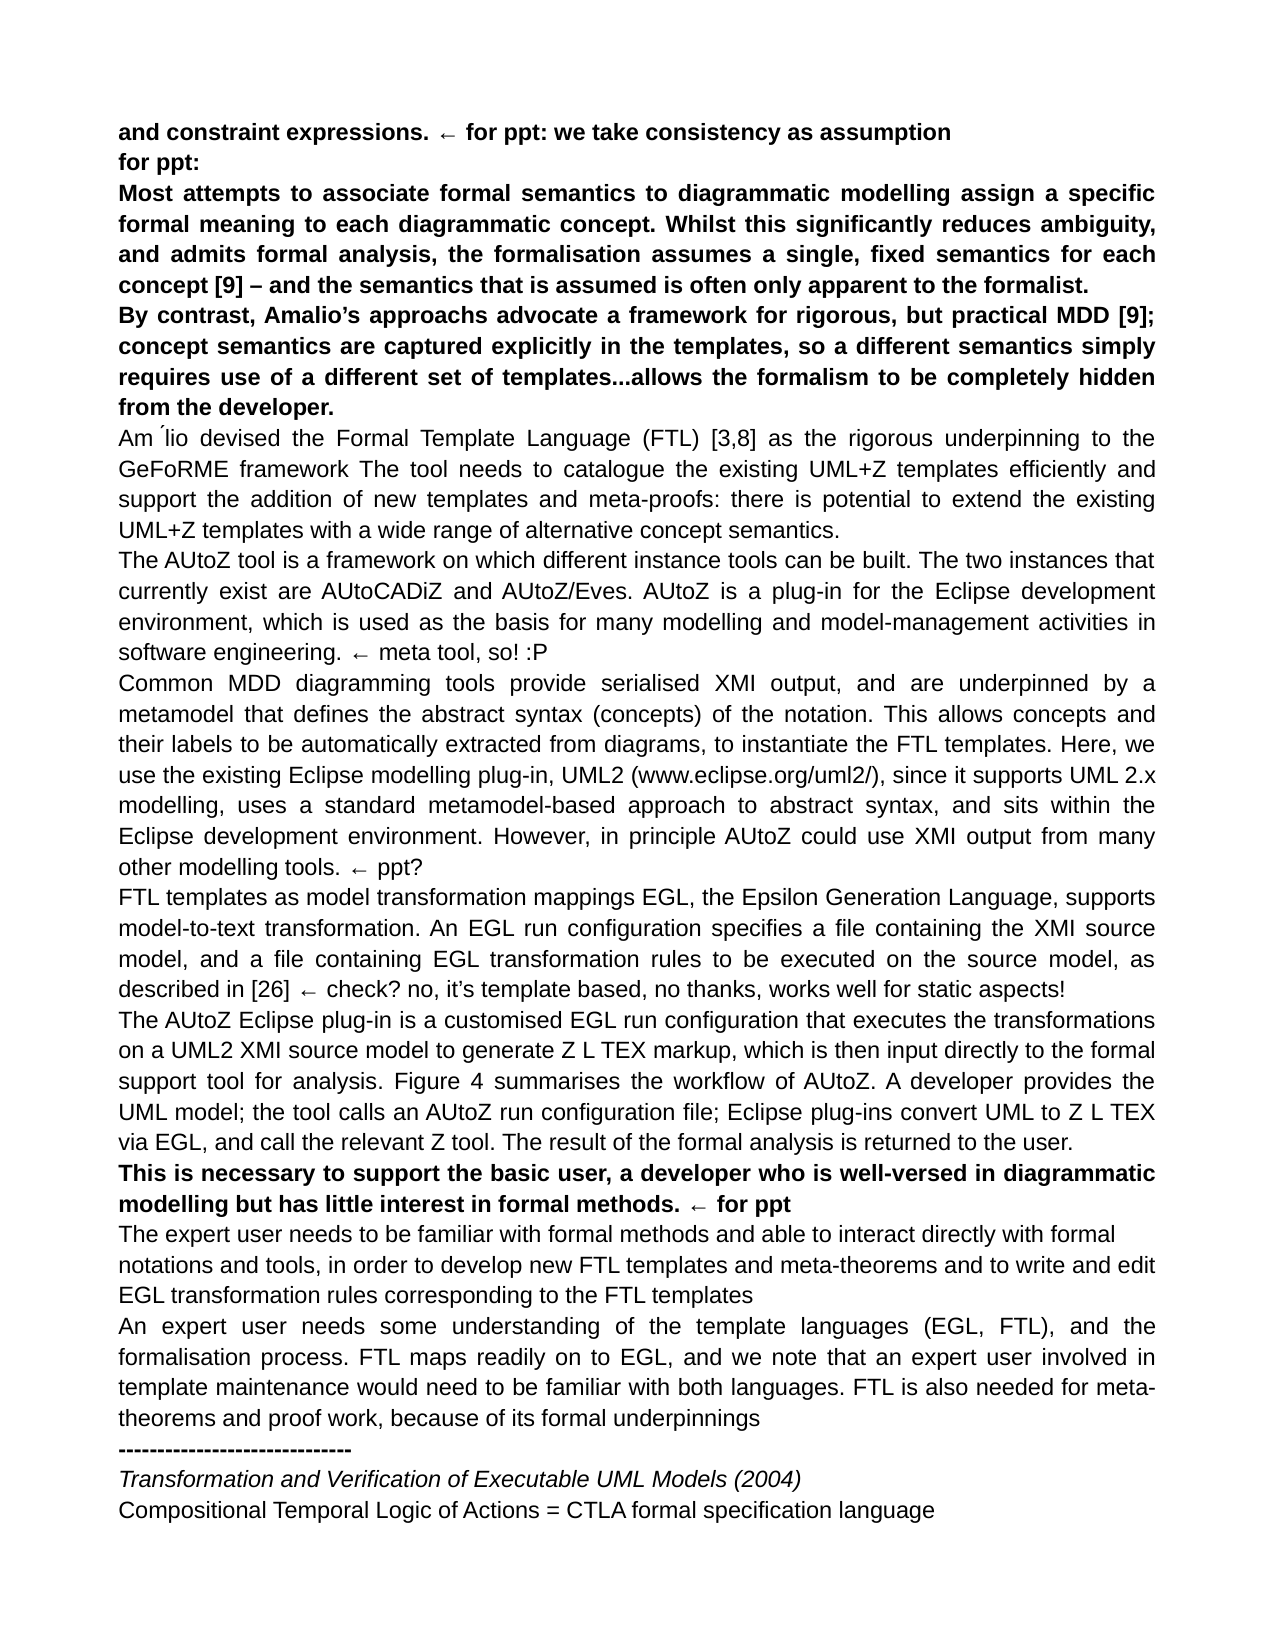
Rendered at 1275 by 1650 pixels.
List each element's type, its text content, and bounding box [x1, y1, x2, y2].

text and constraint expressions. ← for ppt: we take consistency as assumption [118, 118, 1157, 145]
text ------------------------------ [118, 1435, 1157, 1462]
text The AUtoZ Eclipse plug-in is a customised EGL run configuration that executes the transformations on a UML2 XMI source model to generate Z L TEX markup, which is then input directly to the formal support tool for analysis. Figure 4 summarises the workflow of AUtoZ. A developer provides the UML model; the tool calls an AUtoZ run configuration file; Eclipse plug-ins convert UML to Z L TEX via EGL, and call the relevant Z tool. The result of the formal analysis is returned to the user. [118, 1006, 1157, 1156]
text An expert user needs some understanding of the template languages (EGL, FTL), and the formalisation process. FTL maps readily on to EGL, and we note that an expert user involved in template maintenance would need to be familiar with both languages. FTL is also needed for meta-theorems and proof work, because of its formal underpinnings [118, 1312, 1157, 1431]
text FTL templates as model transformation mappings EGL, the Epsilon Generation Language, supports model-to-text transformation. An EGL run configuration specifies a file containing the XMI source model, and a file containing EGL transformation rules to be executed on the source model, as described in [26] ← check? no, it’s template based, no thanks, works well for static aspects! [118, 884, 1157, 1002]
text Transformation and Verification of Executable UML Models (2004) [118, 1466, 1157, 1492]
text This is necessary to support the basic user, a developer who is well-versed in diagrammatic modelling but has little interest in formal methods. ← for ppt [118, 1159, 1157, 1217]
text Am ́lio devised the Formal Template Language (FTL) [3,8] as the rigorous underpinning to the GeFoRME framework The tool needs to catalogue the existing UML+Z templates efficiently and support the addition of new templates and meta-proofs: there is potential to extend the existing UML+Z templates with a wide range of alternative concept semantics. [118, 424, 1157, 543]
text notations and tools, in order to develop new FTL templates and meta-theorems and to write and edit EGL transformation rules corresponding to the FTL templates [118, 1251, 1157, 1309]
text Compositional Temporal Logic of Actions = CTLA formal specification language [118, 1496, 1157, 1523]
text for ppt: [118, 149, 1157, 176]
text Most attempts to associate formal semantics to diagrammatic modelling assign a specific formal meaning to each diagrammatic concept. Whilst this significantly reduces ambiguity, and admits formal analysis, the formalisation assumes a single, fixed semantics for each concept [9] – and the semantics that is assumed is often only apparent to the formalist. [118, 179, 1157, 298]
text The expert user needs to be familiar with formal methods and able to interact directly with formal [118, 1221, 1157, 1247]
text The AUtoZ tool is a framework on which different instance tools can be built. The two instances that currently exist are AUtoCADiZ and AUtoZ/Eves. AUtoZ is a plug-in for the Eclipse development environment, which is used as the basis for many modelling and model-management activities in software engineering. ← meta tool, so! :P [118, 547, 1157, 666]
text By contrast, Amalio’s approachs advocate a framework for rigorous, but practical MDD [9]; concept semantics are captured explicitly in the templates, so a different semantics simply requires use of a different set of templates...allows the formalism to be completely hidden from the developer. [118, 302, 1157, 421]
text Common MDD diagramming tools provide serialised XMI output, and are underpinned by a metamodel that defines the abstract syntax (concepts) of the notation. This allows concepts and their labels to be automatically extracted from diagrams, to instantiate the FTL templates. Here, we use the existing Eclipse modelling plug-in, UML2 (www.eclipse.org/uml2/), since it supports UML 2.x modelling, uses a standard metamodel-based approach to abstract syntax, and sits within the Eclipse development environment. However, in principle AUtoZ could use XMI output from many other modelling tools. ← ppt? [118, 669, 1157, 880]
